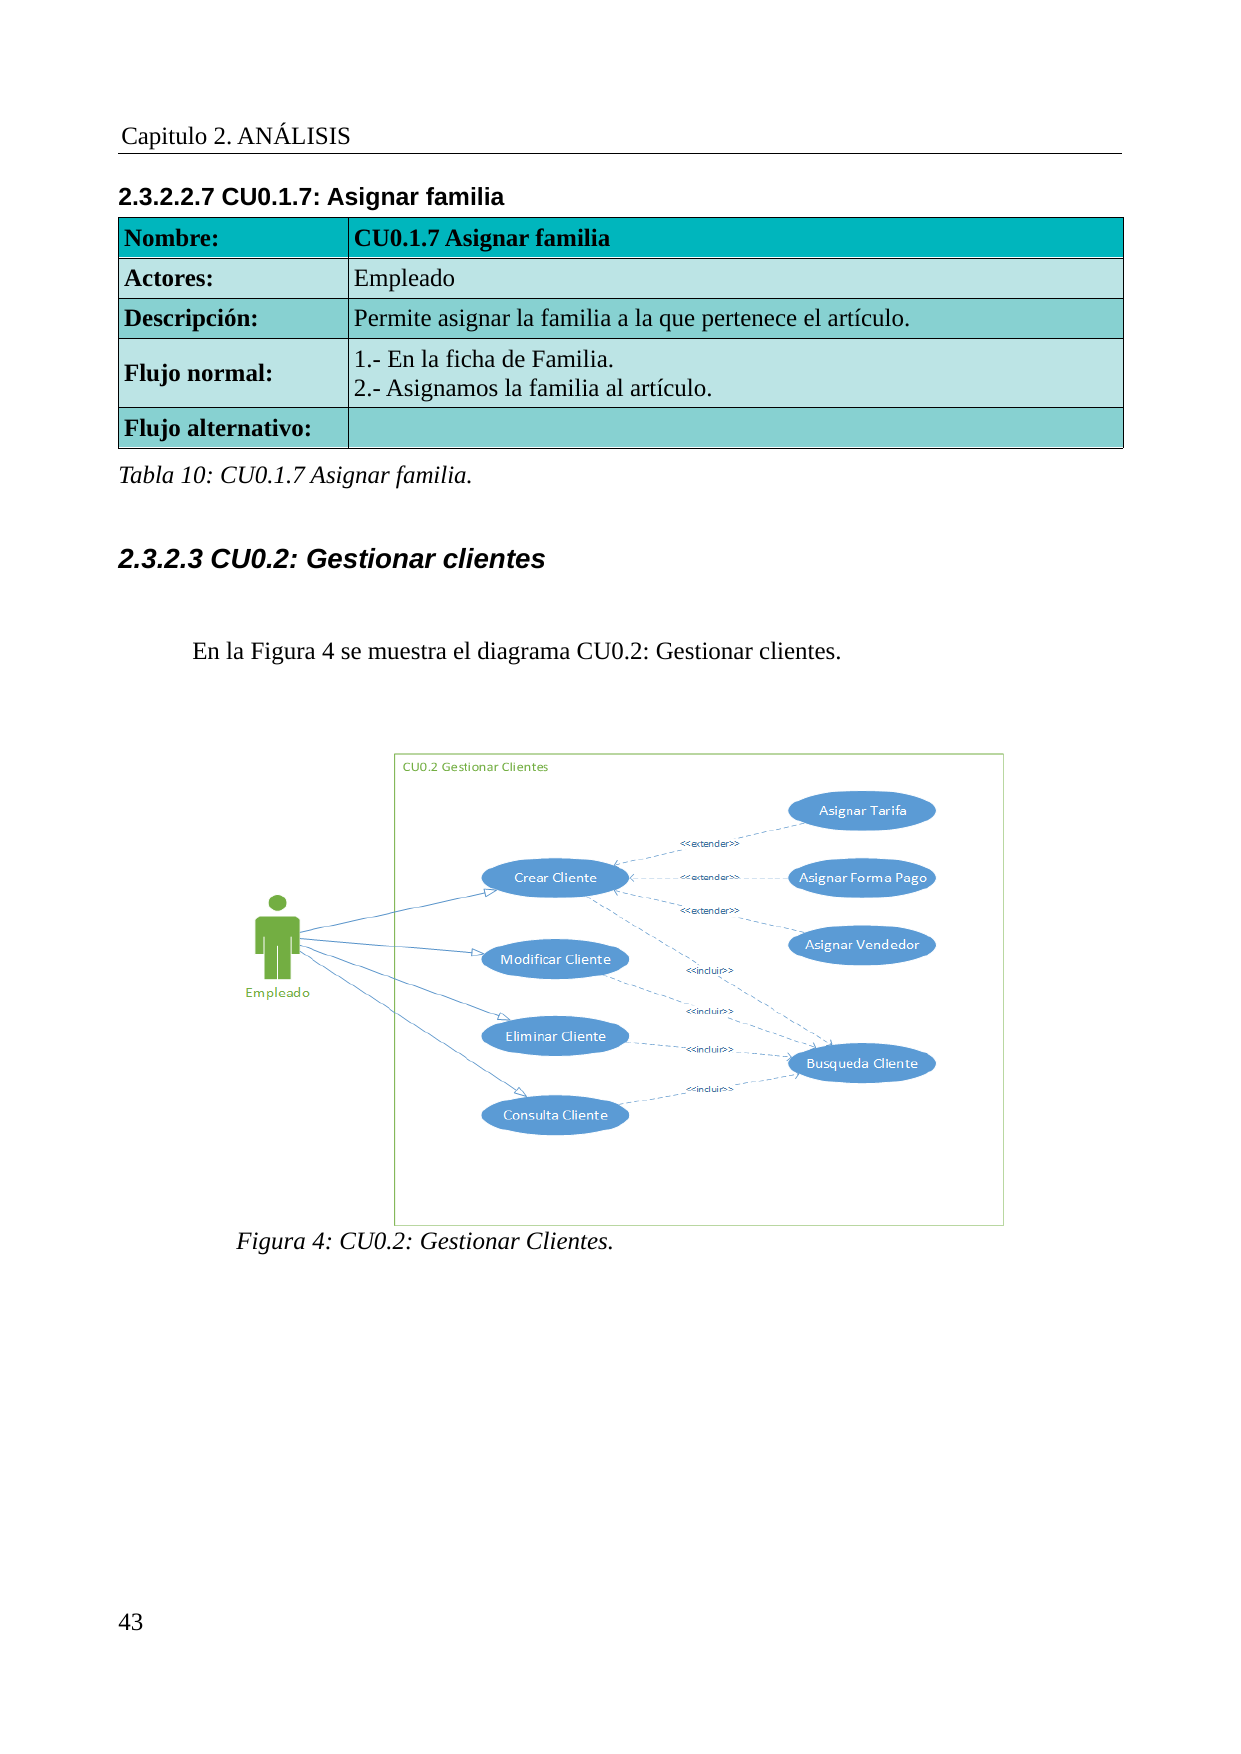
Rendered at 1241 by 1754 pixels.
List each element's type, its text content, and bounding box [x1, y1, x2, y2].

text En la Figura 4 se muestra el diagrama CU0.2: Gestionar clientes. [118, 636, 1122, 665]
subtitle 2.3.2.3 CU0.2: Gestionar clientes [118, 542, 1122, 574]
text Tabla 10: CU0.1.7 Asignar familia. [118, 460, 1122, 489]
table_cell 1.- En la ficha de Familia. 2.- Asignamos la familia al artículo. [349, 339, 1123, 407]
table_header CU0.1.7 Asignar familia [349, 218, 1123, 257]
table_cell [349, 408, 1123, 447]
picture [236, 753, 1004, 1226]
table_cell Flujo normal: [119, 339, 348, 407]
table_header Nombre: [119, 218, 348, 257]
text Figura 4: CU0.2: Gestionar Clientes. [236, 1226, 1004, 1255]
subtitle 2.3.2.2.7 CU0.1.7: Asignar familia [118, 182, 1122, 211]
table_cell Actores: [119, 259, 348, 298]
table_cell Permite asignar la familia a la que pertenece el artículo. [349, 299, 1123, 338]
table_cell Flujo alternativo: [119, 408, 348, 447]
table_cell Descripción: [119, 299, 348, 338]
table_cell Empleado [349, 259, 1123, 298]
